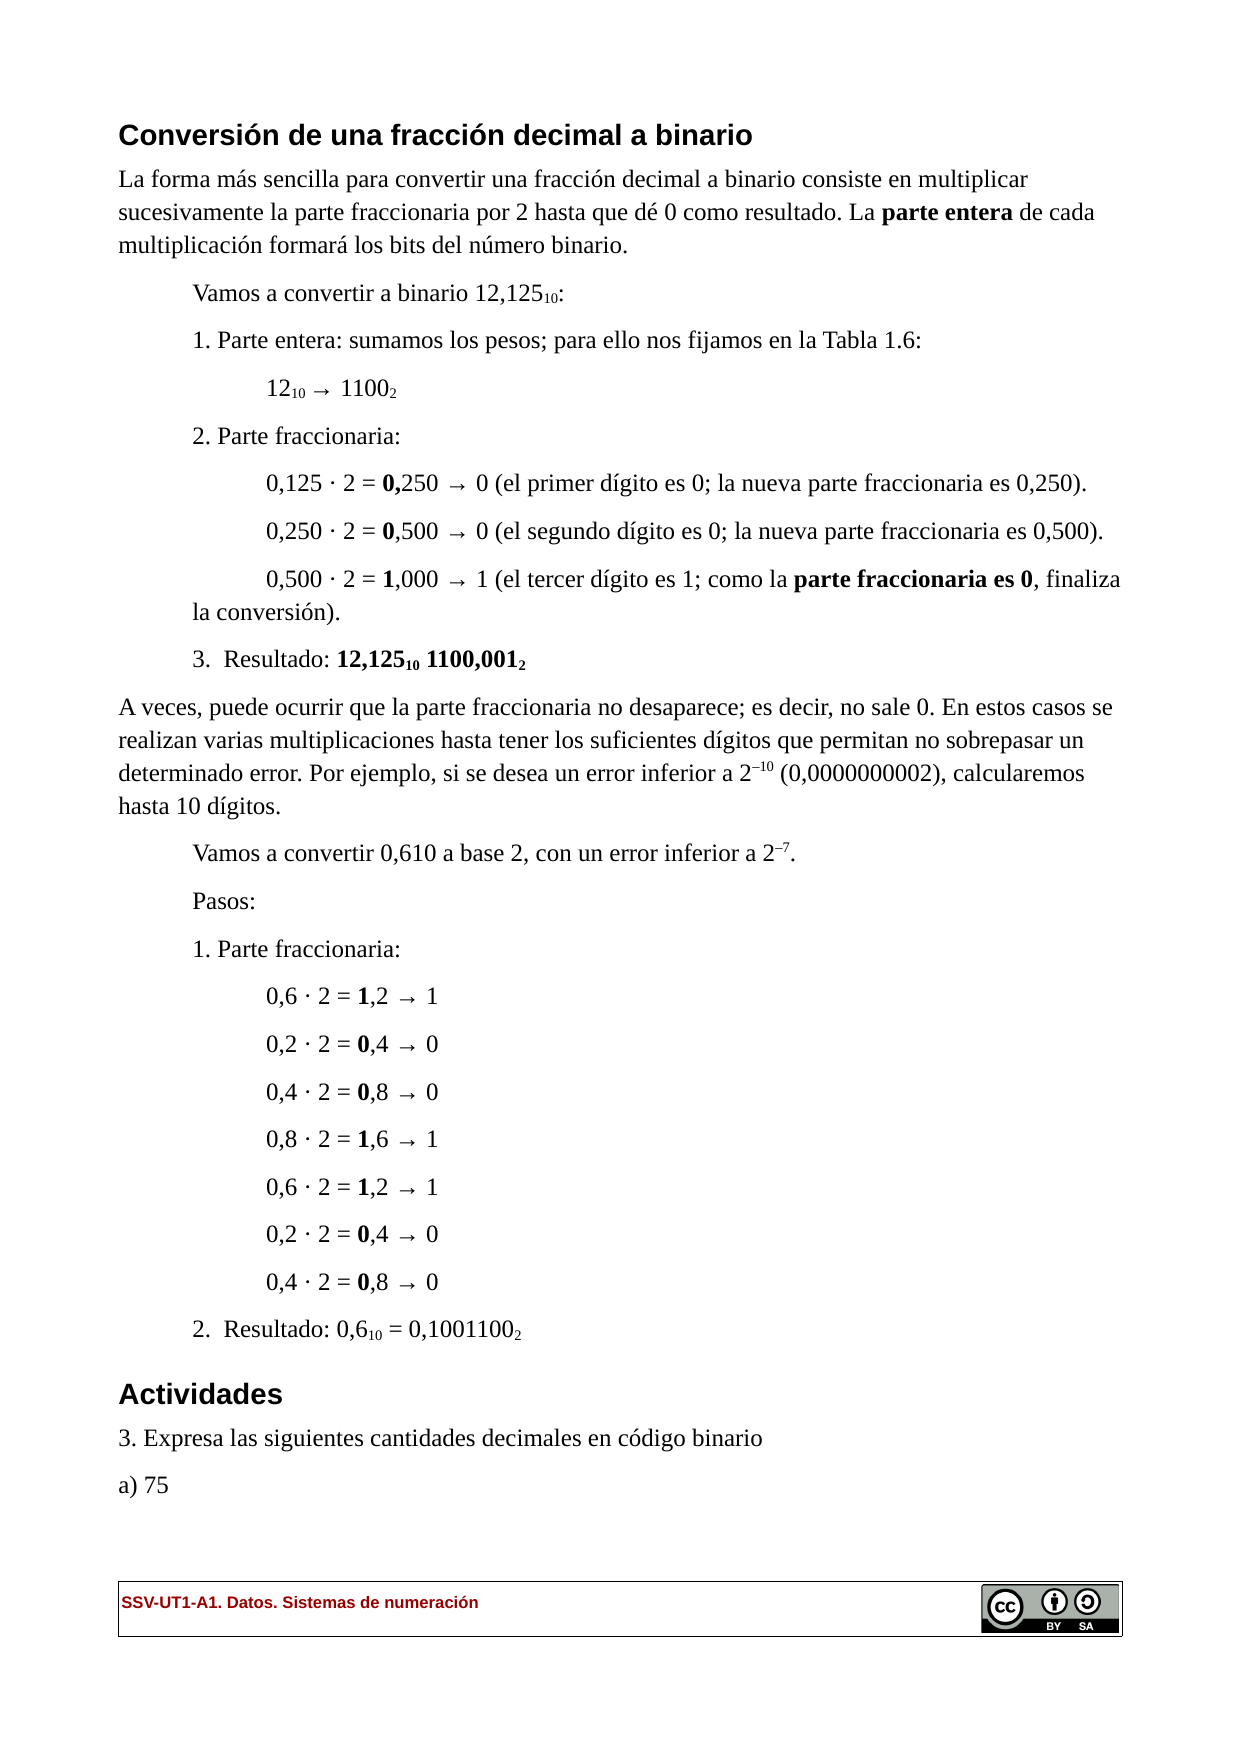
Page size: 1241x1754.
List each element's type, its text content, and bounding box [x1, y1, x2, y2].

text Vamos a convertir a binario 12,12510: [192, 278, 1122, 307]
text 0,125 · 2 = 0,250 → 0 (el primer dígito es 0; la nueva parte fraccionaria es 0,250). [192, 468, 1122, 497]
text 0,6 · 2 = 1,2 → 1 [192, 981, 1122, 1010]
text 0,500 · 2 = 1,000 → 1 (el tercer dígito es 1; como la parte fraccionaria es 0, finaliza la conversión). [192, 564, 1122, 625]
text 1210 → 11002 [192, 373, 1122, 402]
text Pasos: [192, 886, 1122, 915]
text A veces, puede ocurrir que la parte fraccionaria no desaparece; es decir, no sale 0. En estos casos se realizan varias multiplicaciones hasta tener los suficientes dígitos que permitan no sobrepasar un determinado error. Por ejemplo, si se desea un error inferior a 2–10 (0,0000000002), calcularemos hasta 10 dígitos. [118, 692, 1122, 820]
text 0,4 · 2 = 0,8 → 0 [192, 1077, 1122, 1105]
picture [981, 1584, 1119, 1633]
subtitle Conversión de una fracción decimal a binario [118, 118, 1122, 152]
subtitle Actividades [118, 1377, 1122, 1411]
text 0,250 · 2 = 0,500 → 0 (el segundo dígito es 0; la nueva parte fraccionaria es 0,500). [192, 516, 1122, 545]
text Vamos a convertir 0,610 a base 2, con un error inferior a 2–7. [192, 838, 1122, 867]
text 0,4 · 2 = 0,8 → 0 [192, 1267, 1122, 1296]
text 3. Expresa las siguientes cantidades decimales en código binario [118, 1423, 1122, 1452]
text 1. Parte fraccionaria: [192, 934, 1122, 962]
text La forma más sencilla para convertir una fracción decimal a binario consiste en multiplicar sucesivamente la parte fraccionaria por 2 hasta que dé 0 como resultado. La parte entera de cada multiplicación formará los bits del número binario. [118, 164, 1122, 259]
text a) 75 [118, 1471, 1122, 1499]
text 0,8 · 2 = 1,6 → 1 [192, 1124, 1122, 1153]
text 2. Parte fraccionaria: [192, 421, 1122, 449]
text 2. Resultado: 0,610 = 0,10011002 [192, 1314, 1122, 1343]
text 0,2 · 2 = 0,4 → 0 [192, 1029, 1122, 1058]
text 3. Resultado: 12,12510 1100,0012 [192, 644, 1122, 673]
text 1. Parte entera: sumamos los pesos; para ello nos fijamos en la Tabla 1.6: [192, 326, 1122, 354]
text 0,2 · 2 = 0,4 → 0 [192, 1219, 1122, 1248]
text 0,6 · 2 = 1,2 → 1 [192, 1172, 1122, 1201]
